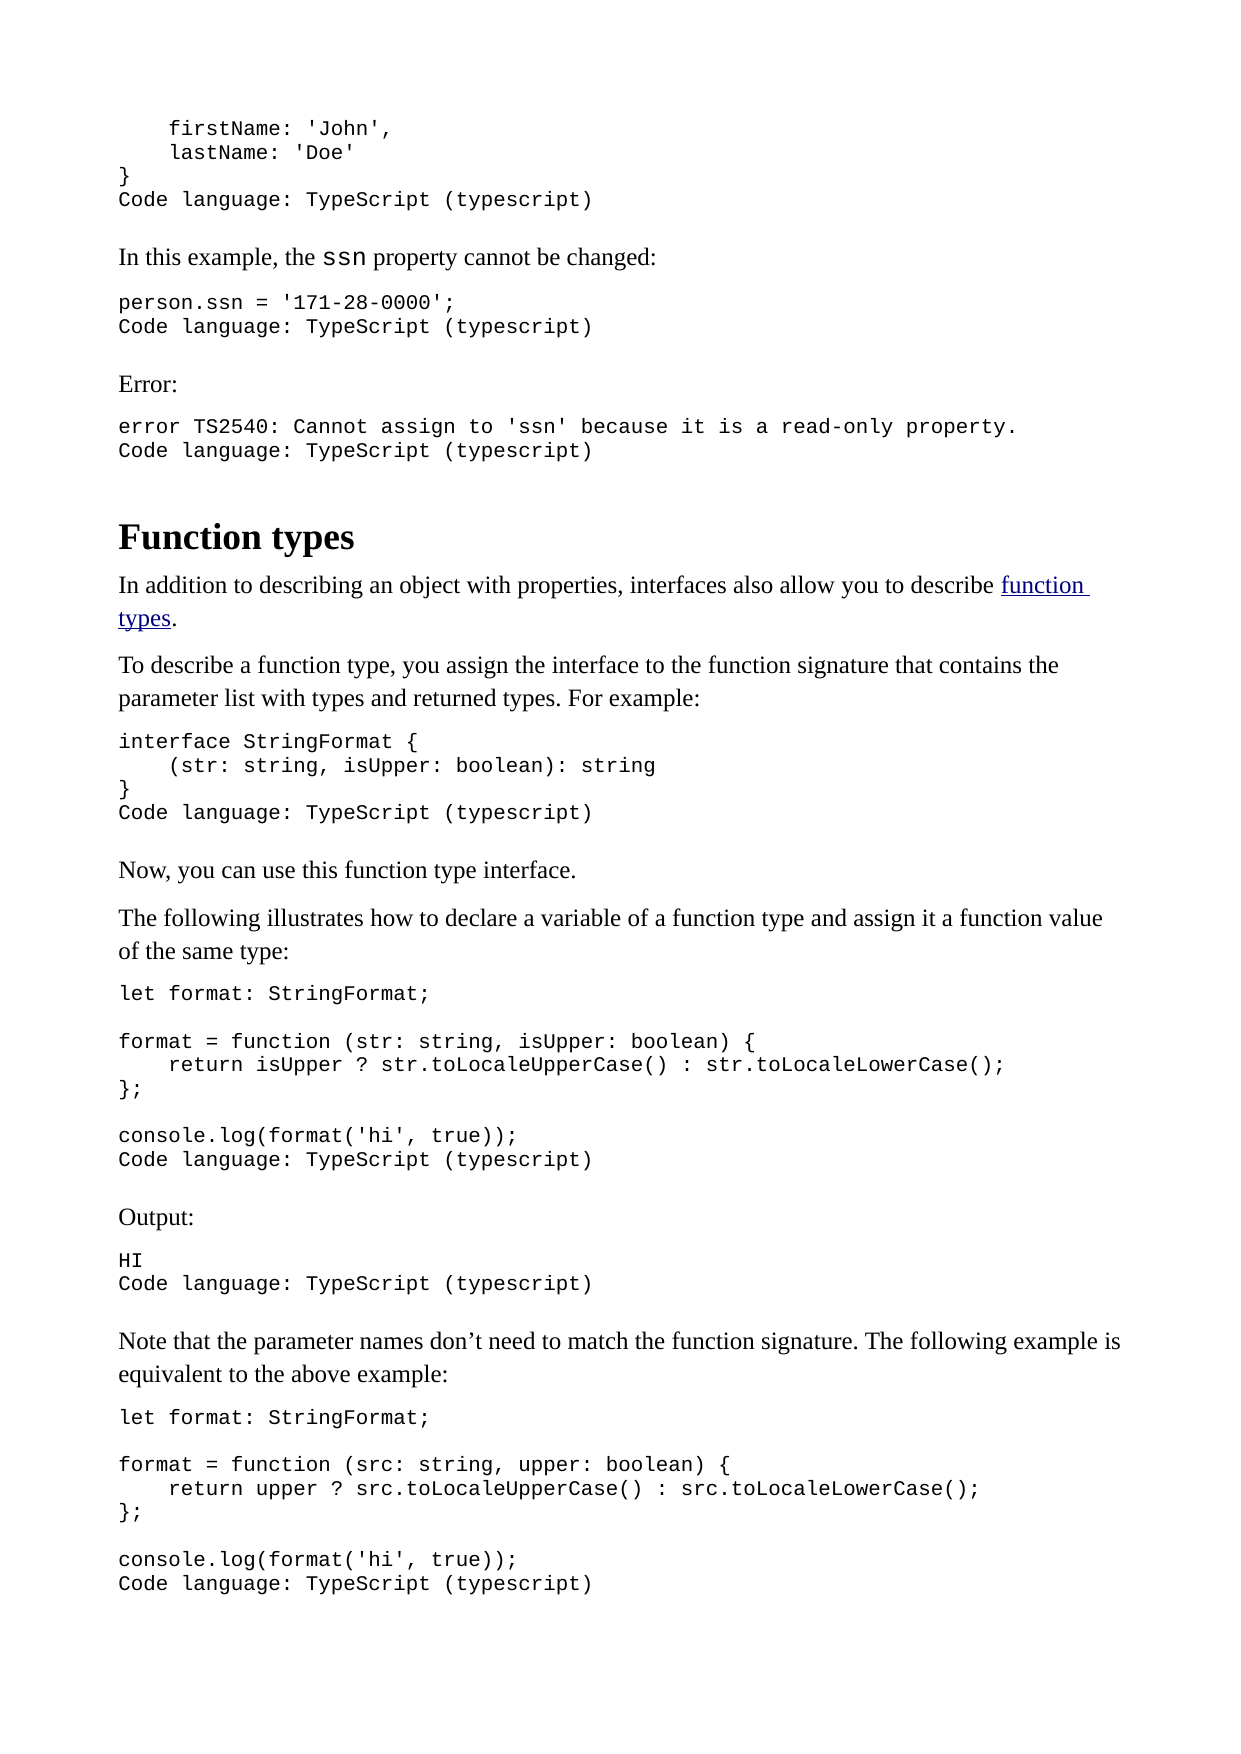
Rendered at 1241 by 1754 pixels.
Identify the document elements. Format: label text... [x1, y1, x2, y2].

text Code language: TypeScript (typescript) [118, 1273, 1122, 1297]
text } [118, 165, 1122, 189]
text Code language: TypeScript (typescript) [118, 316, 1122, 339]
text let format: StringFormat; [118, 1407, 1122, 1431]
text }; [118, 1502, 1122, 1525]
text The following illustrates how to declare a variable of a function type and assign it a function value of the same type: [118, 903, 1122, 964]
text return isUpper ? str.toLocaleUpperCase() : str.toLocaleLowerCase(); [118, 1054, 1122, 1078]
text console.log(format('hi', true)); [118, 1125, 1122, 1149]
text (str: string, isUpper: boolean): string [118, 755, 1122, 778]
text return upper ? src.toLocaleUpperCase() : src.toLocaleLowerCase(); [118, 1478, 1122, 1502]
text Code language: TypeScript (typescript) [118, 1149, 1122, 1172]
text Note that the parameter names don’t need to match the function signature. The following example is equivalent to the above example: [118, 1326, 1122, 1388]
text Code language: TypeScript (typescript) [118, 440, 1122, 464]
text error TS2540: Cannot assign to 'ssn' because it is a read-only property. [118, 417, 1122, 440]
text lastName: 'Doe' [118, 142, 1122, 165]
text }; [118, 1078, 1122, 1102]
text } [118, 778, 1122, 802]
text interface StringFormat { [118, 731, 1122, 755]
text HI [118, 1249, 1122, 1273]
text Code language: TypeScript (typescript) [118, 189, 1122, 213]
text Code language: TypeScript (typescript) [118, 1572, 1122, 1596]
text console.log(format('hi', true)); [118, 1549, 1122, 1572]
text Error: [118, 369, 1122, 398]
text To describe a function type, you assign the interface to the function signature that contains the parameter list with types and returned types. For example: [118, 650, 1122, 712]
text Code language: TypeScript (typescript) [118, 802, 1122, 826]
text firstName: 'John', [118, 118, 1122, 142]
text In addition to describing an object with properties, interfaces also allow you to describe function types. [118, 570, 1122, 632]
text Now, you can use this function type interface. [118, 855, 1122, 884]
text Output: [118, 1202, 1122, 1231]
subtitle Function types [118, 514, 1122, 557]
text format = function (src: string, upper: boolean) { [118, 1454, 1122, 1478]
text In this example, the ssn property cannot be changed: [118, 242, 1122, 273]
text let format: StringFormat; [118, 983, 1122, 1007]
text format = function (str: string, isUpper: boolean) { [118, 1031, 1122, 1054]
text person.ssn = '171-28-0000'; [118, 292, 1122, 316]
